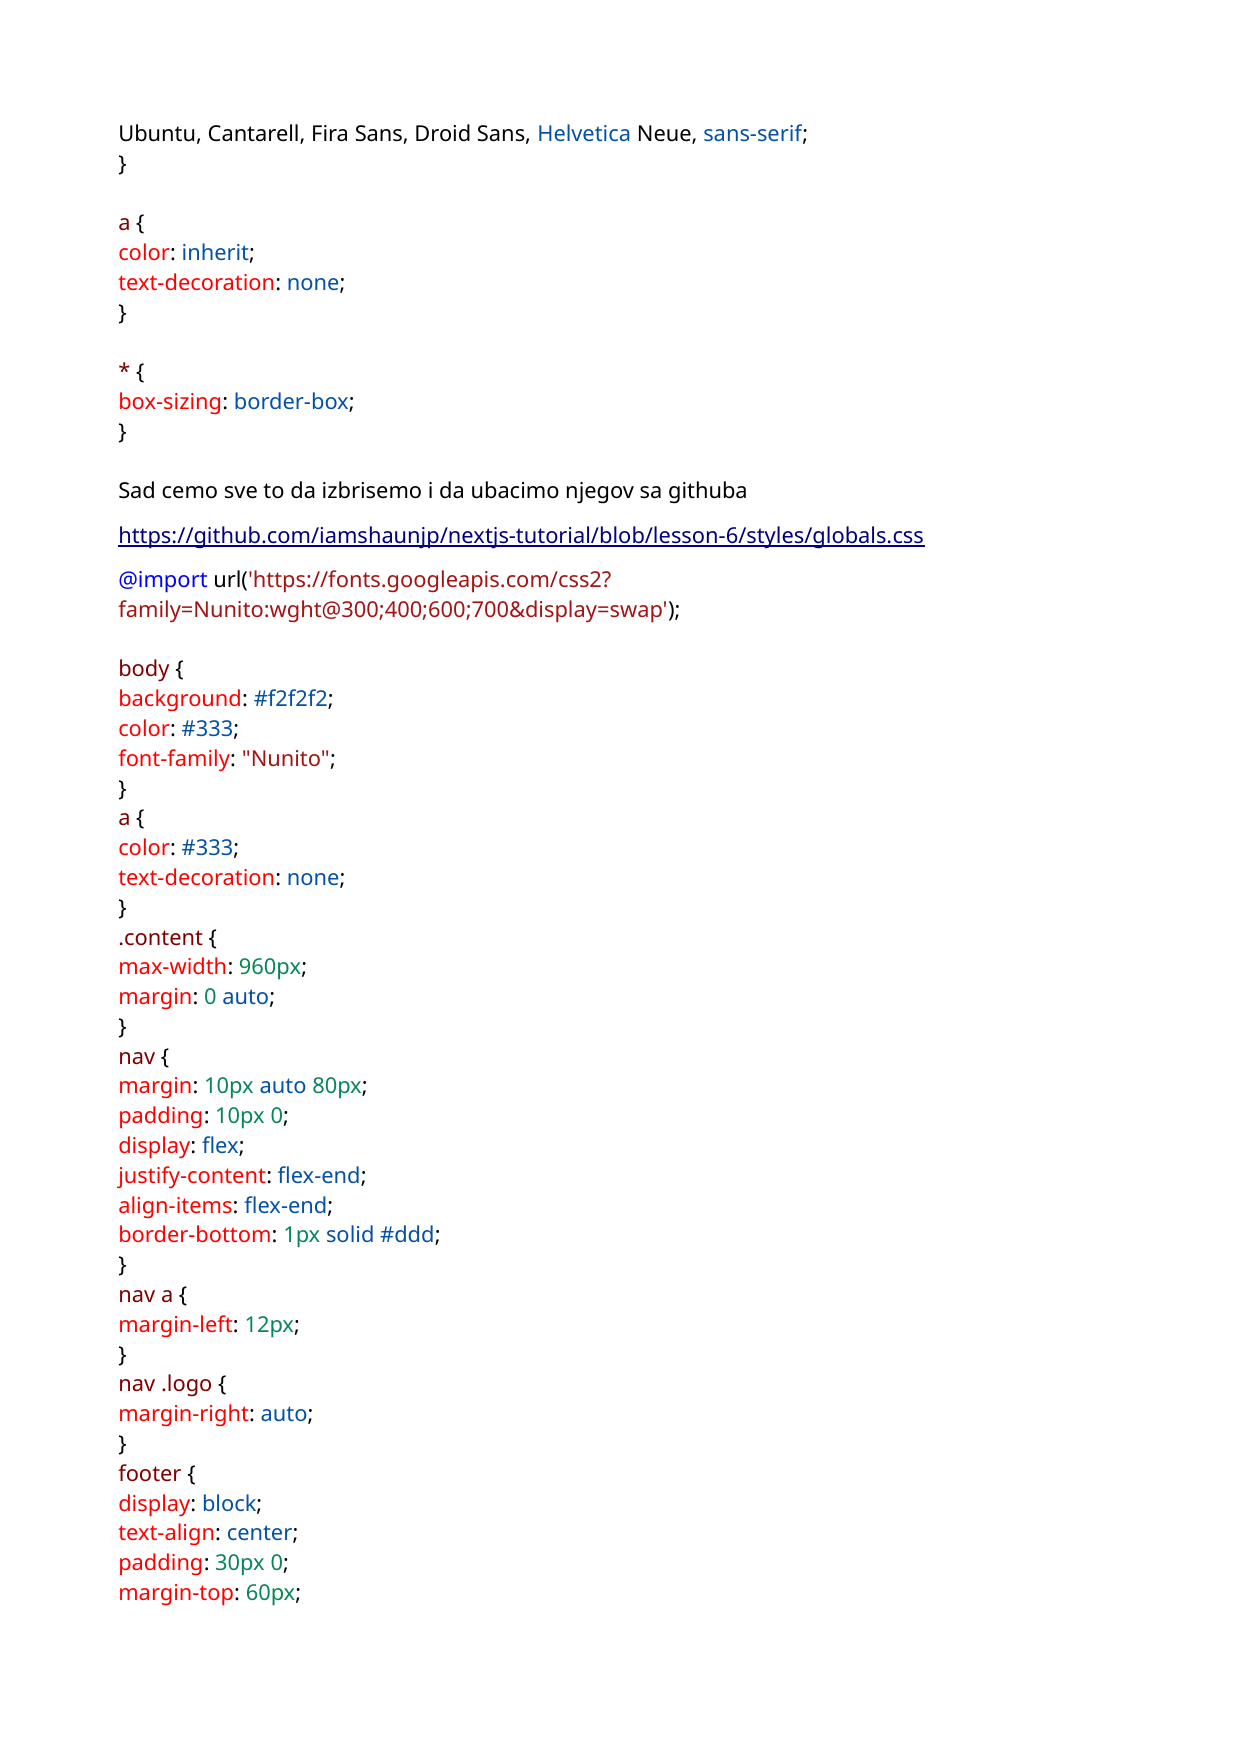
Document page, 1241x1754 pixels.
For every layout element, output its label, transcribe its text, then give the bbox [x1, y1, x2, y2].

text footer { [118, 1458, 1122, 1488]
text } [118, 416, 1122, 446]
text @import url('https://fonts.googleapis.com/css2?family=Nunito:wght@300;400;600;700&display=swap'); [118, 564, 1122, 624]
text Sad cemo sve to da izbrisemo i da ubacimo njegov sa githuba [118, 475, 1122, 505]
text align-items: flex-end; [118, 1190, 1122, 1219]
text font-family: "Nunito"; [118, 743, 1122, 773]
text } [118, 1011, 1122, 1041]
text color: #333; [118, 713, 1122, 743]
text box-sizing: border-box; [118, 386, 1122, 416]
text margin-right: auto; [118, 1398, 1122, 1428]
text text-decoration: none; [118, 267, 1122, 297]
text * { [118, 356, 1122, 386]
text https://github.com/iamshaunjp/nextjs-tutorial/blob/lesson-6/styles/globals.css [118, 520, 1122, 549]
text text-align: center; [118, 1517, 1122, 1547]
text body { [118, 653, 1122, 683]
text justify-content: flex-end; [118, 1160, 1122, 1190]
text Ubuntu, Cantarell, Fira Sans, Droid Sans, Helvetica Neue, sans-serif; [118, 118, 1122, 148]
text } [118, 1339, 1122, 1368]
text } [118, 1249, 1122, 1279]
text .content { [118, 922, 1122, 951]
text display: block; [118, 1488, 1122, 1517]
text margin-top: 60px; [118, 1577, 1122, 1607]
text border-bottom: 1px solid #ddd; [118, 1219, 1122, 1249]
text nav a { [118, 1279, 1122, 1309]
text padding: 30px 0; [118, 1547, 1122, 1577]
text margin: 10px auto 80px; [118, 1071, 1122, 1100]
text margin-left: 12px; [118, 1309, 1122, 1339]
text text-decoration: none; [118, 862, 1122, 892]
text } [118, 297, 1122, 327]
text margin: 0 auto; [118, 981, 1122, 1011]
text } [118, 773, 1122, 802]
text } [118, 148, 1122, 178]
text color: #333; [118, 832, 1122, 862]
text } [118, 1428, 1122, 1458]
text padding: 10px 0; [118, 1100, 1122, 1130]
text display: flex; [118, 1130, 1122, 1160]
text nav { [118, 1041, 1122, 1071]
text color: inherit; [118, 237, 1122, 267]
text } [118, 892, 1122, 922]
text nav .logo { [118, 1368, 1122, 1398]
text a { [118, 207, 1122, 237]
text background: #f2f2f2; [118, 683, 1122, 713]
text a { [118, 802, 1122, 832]
text max-width: 960px; [118, 951, 1122, 981]
